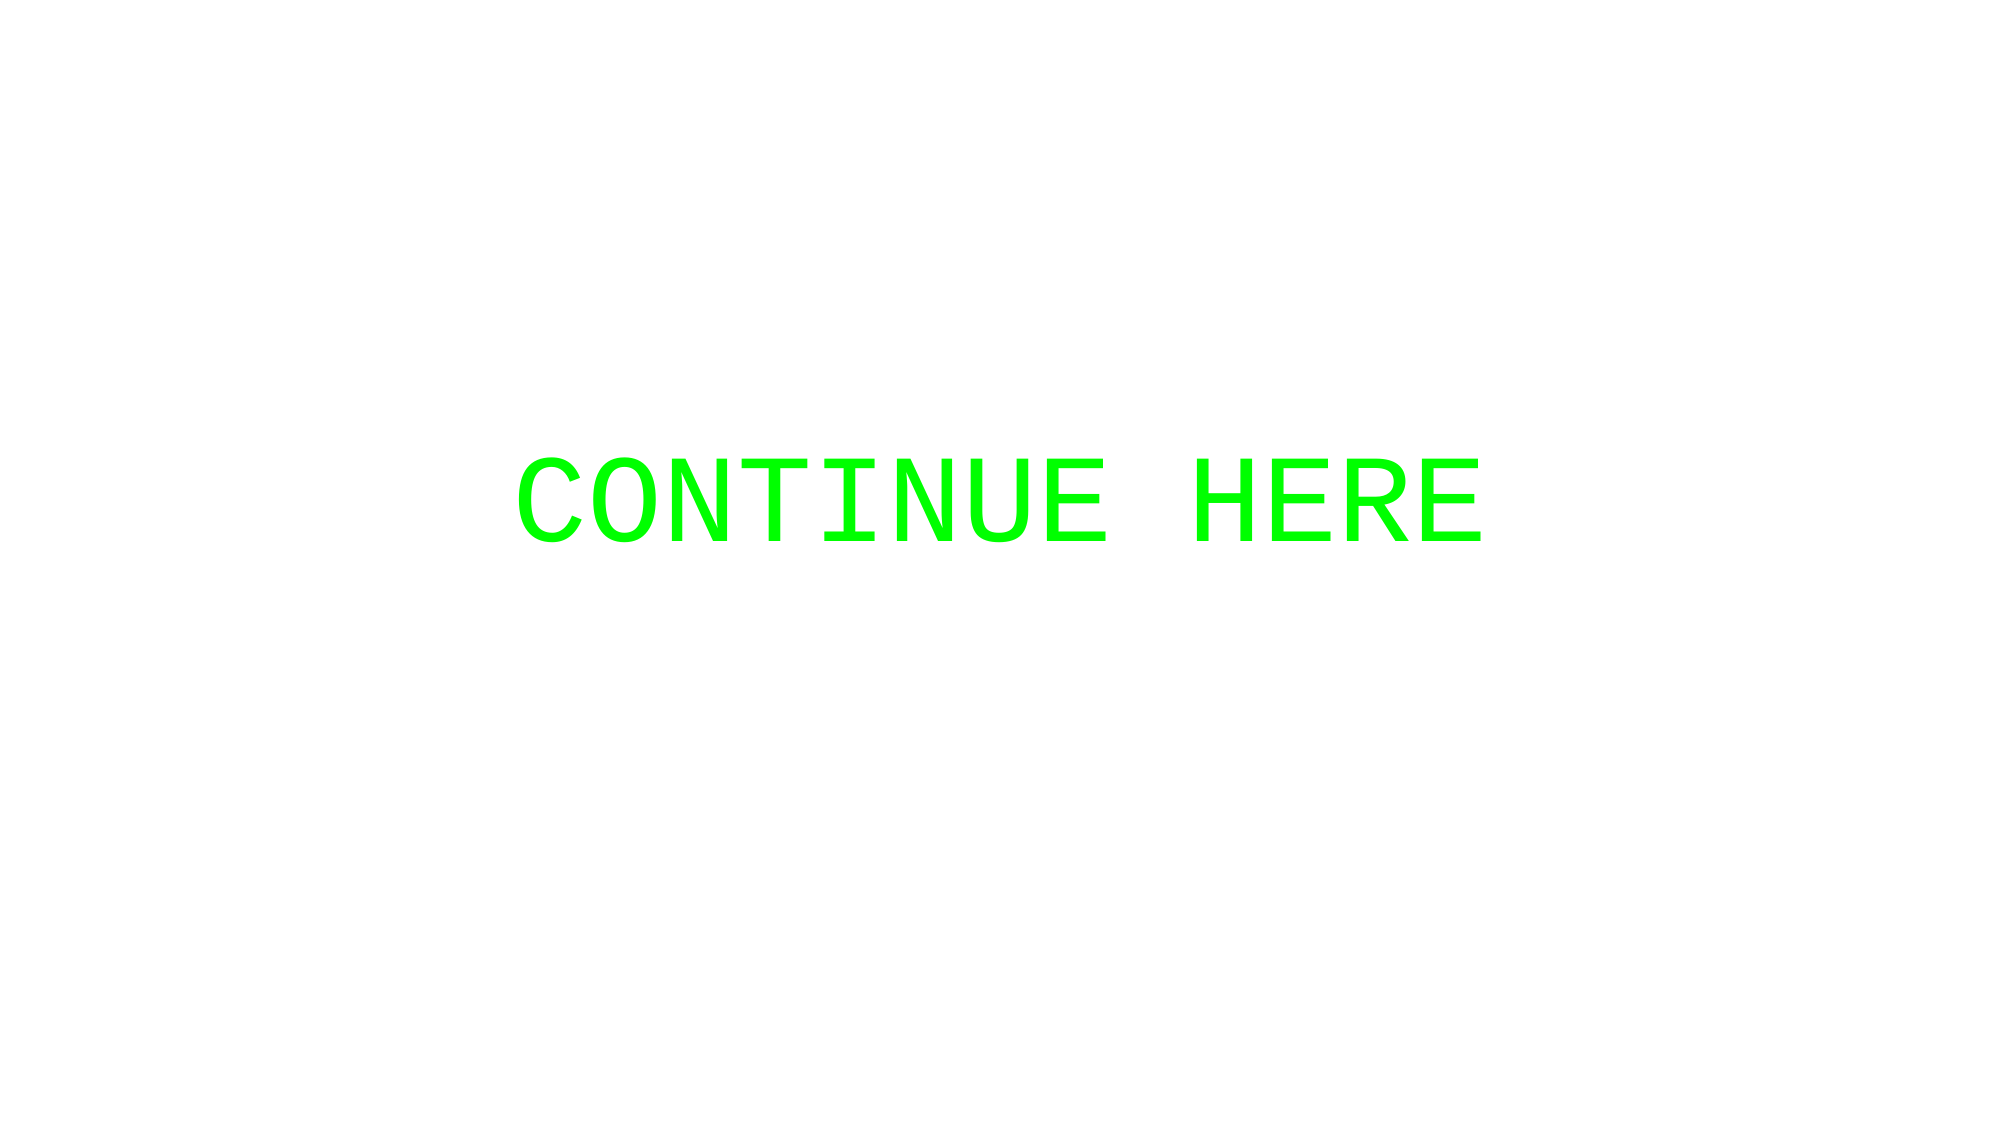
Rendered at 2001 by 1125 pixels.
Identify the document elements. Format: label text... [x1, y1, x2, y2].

title CONTINUE HERE [249, 184, 1750, 576]
